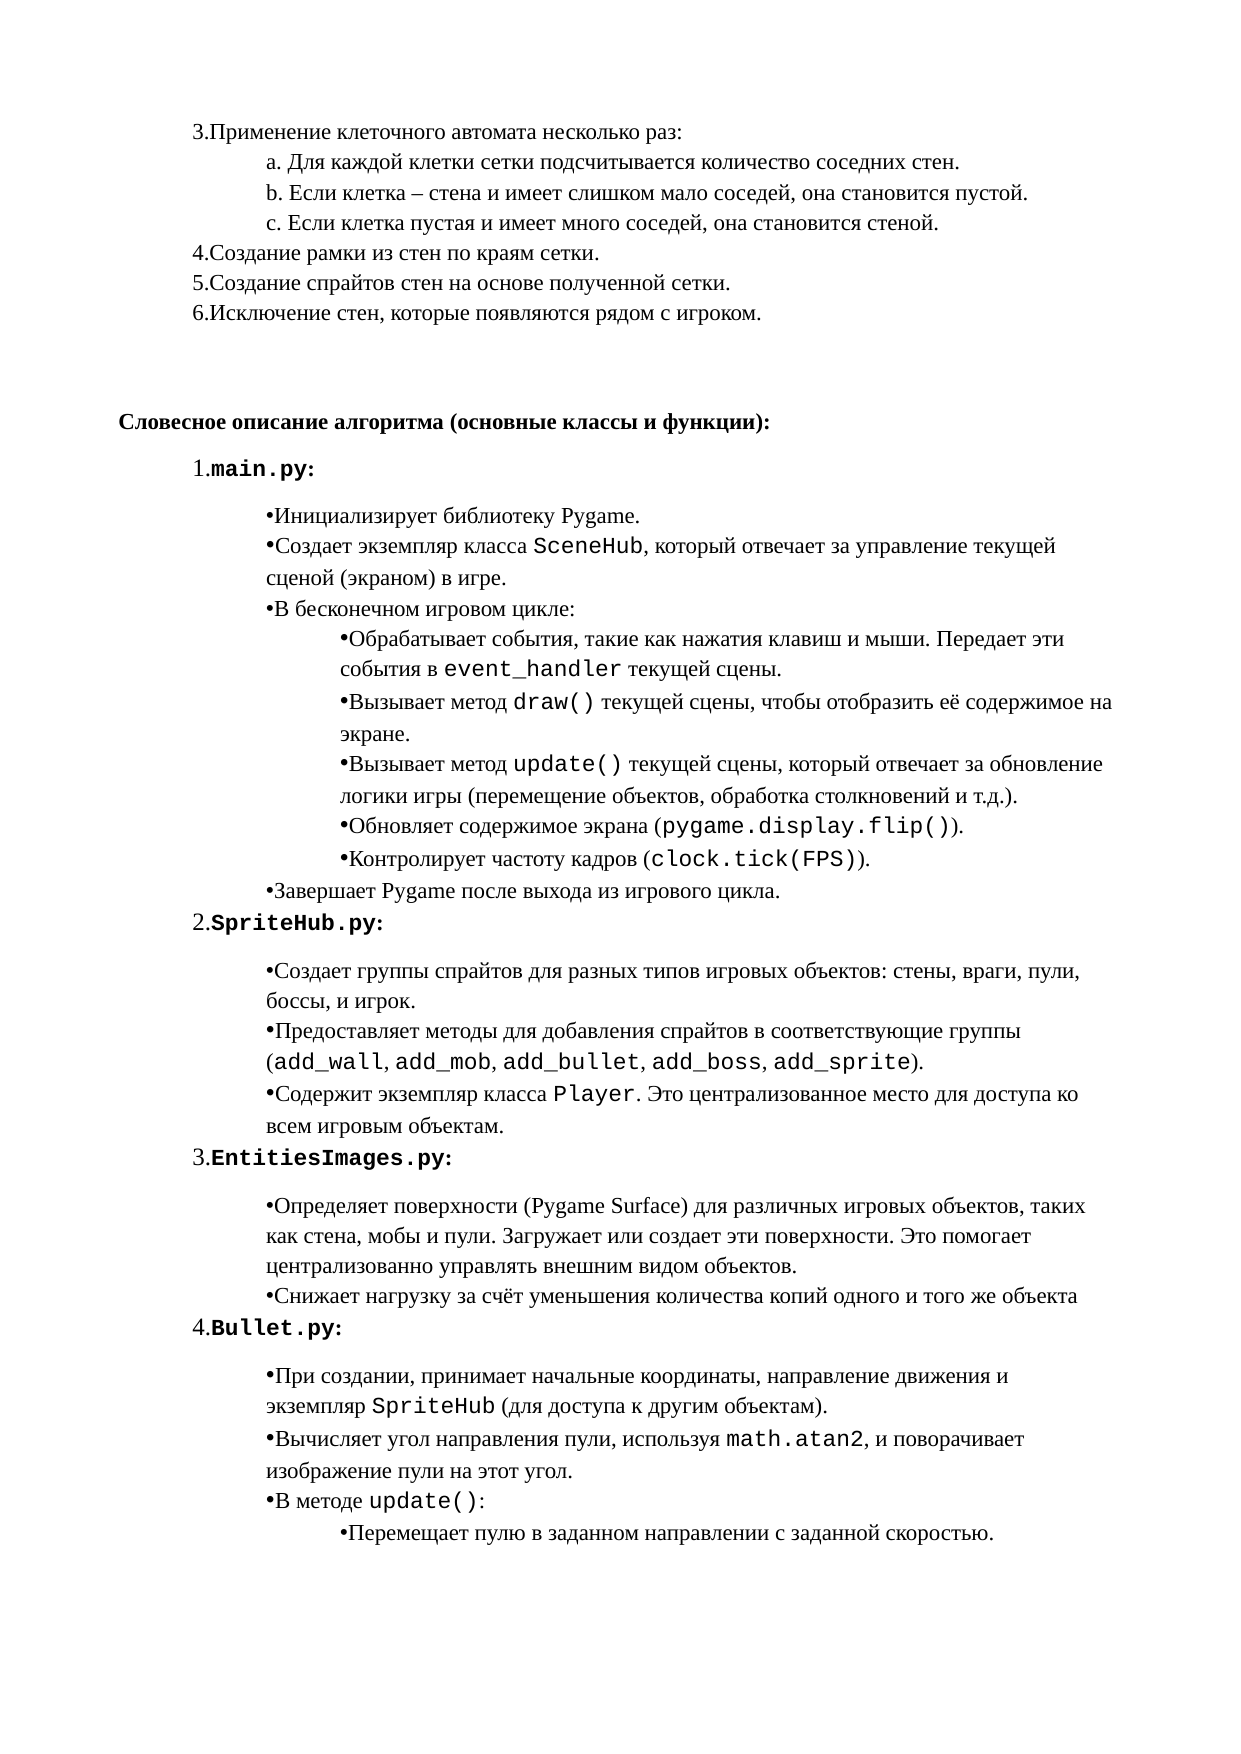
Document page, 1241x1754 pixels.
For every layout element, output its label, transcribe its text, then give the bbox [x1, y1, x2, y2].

list Создает группы спрайтов для разных типов игровых объектов: стены, враги, пули, боссы, и игрок. [118, 957, 1122, 1013]
list SpriteHub.py: [118, 907, 1122, 938]
list При создании, принимает начальные координаты, направление движения и экземпляр SpriteHub (для доступа к другим объектам). [118, 1362, 1122, 1421]
list a. Для каждой клетки сетки подсчитывается количество соседних стен. [236, 148, 1122, 175]
list Создание рамки из стен по краям сетки. [118, 239, 1122, 265]
list c. Если клетка пустая и имеет много соседей, она становится стеной. [236, 209, 1122, 235]
list Обновляет содержимое экрана (pygame.display.flip()). [118, 812, 1122, 841]
list Завершает Pygame после выхода из игрового цикла. [118, 877, 1122, 903]
list Инициализирует библиотеку Pygame. [118, 502, 1122, 528]
text Словесное описание алгоритма (основные классы и функции): [118, 408, 1122, 434]
list Снижает нагрузку за счёт уменьшения количества копий одного и того же объекта [118, 1282, 1122, 1309]
list В бесконечном игровом цикле: [118, 594, 1122, 621]
list Вызывает метод update() текущей сцены, который отвечает за обновление логики игры (перемещение объектов, обработка столкновений и т.д.). [118, 750, 1122, 808]
list Применение клеточного автомата несколько раз: [118, 118, 1122, 144]
list EntitiesImages.py: [118, 1142, 1122, 1173]
list Обрабатывает события, такие как нажатия клавиш и мыши. Передает эти события в event_handler текущей сцены. [118, 625, 1122, 684]
list Создание спрайтов стен на основе полученной сетки. [118, 269, 1122, 296]
list b. Если клетка – стена и имеет слишком мало соседей, она становится пустой. [236, 178, 1122, 205]
list Перемещает пулю в заданном направлении с заданной скоростью. [118, 1519, 1122, 1546]
list Создает экземпляр класса SceneHub, который отвечает за управление текущей сценой (экраном) в игре. [118, 532, 1122, 591]
list В методе update(): [118, 1487, 1122, 1515]
list Вычисляет угол направления пули, используя math.atan2, и поворачивает изображение пули на этот угол. [118, 1425, 1122, 1483]
list main.py: [118, 453, 1122, 483]
list Контролирует частоту кадров (clock.tick(FPS)). [118, 845, 1122, 873]
list Определяет поверхности (Pygame Surface) для различных игровых объектов, таких как стена, мобы и пули. Загружает или создает эти поверхности. Это помогает централизованно управлять внешним видом объектов. [118, 1192, 1122, 1278]
list Исключение стен, которые появляются рядом с игроком. [118, 299, 1122, 326]
list Содержит экземпляр класса Player. Это централизованное место для доступа ко всем игровым объектам. [118, 1080, 1122, 1138]
list Предоставляет методы для добавления спрайтов в соответствующие группы (add_wall, add_mob, add_bullet, add_boss, add_sprite). [118, 1017, 1122, 1076]
list Bullet.py: [118, 1312, 1122, 1343]
list Вызывает метод draw() текущей сцены, чтобы отобразить её содержимое на экране. [118, 688, 1122, 746]
